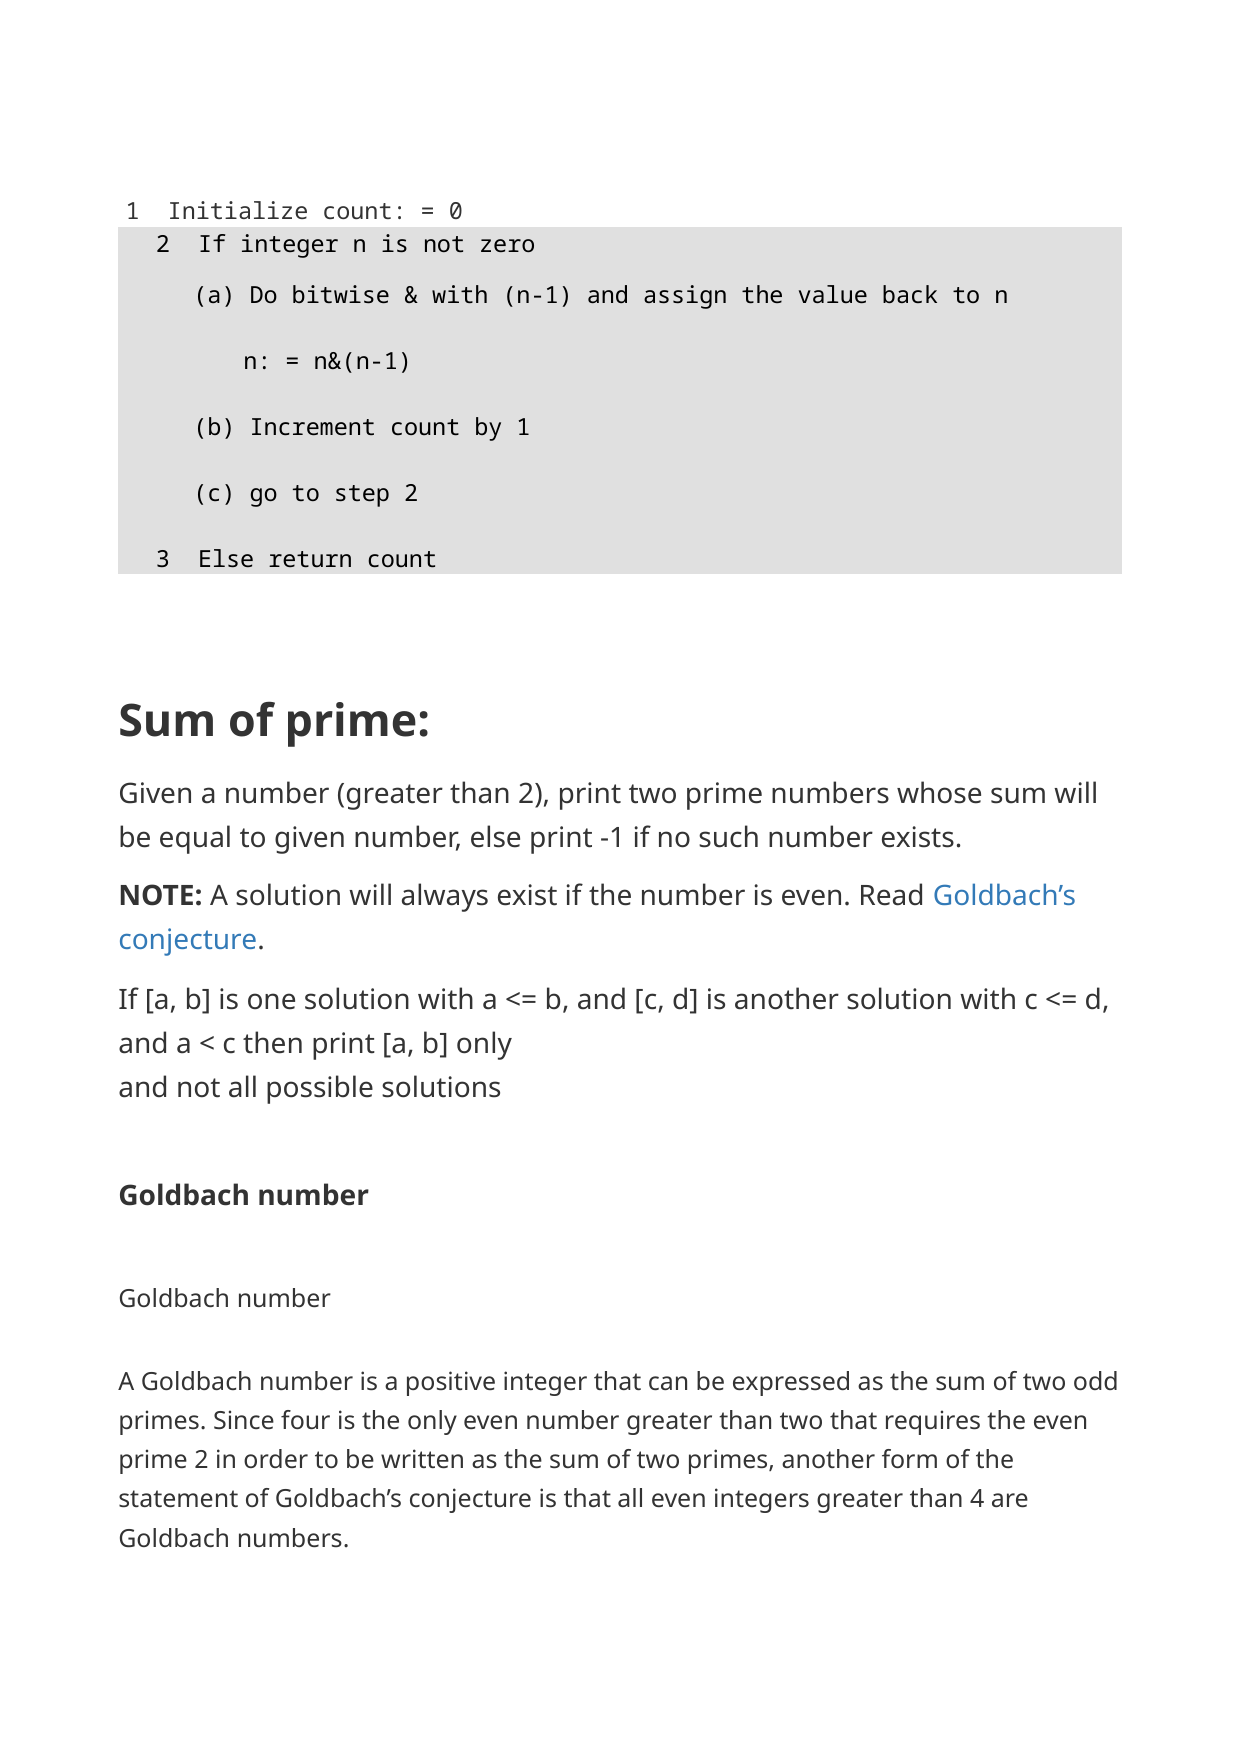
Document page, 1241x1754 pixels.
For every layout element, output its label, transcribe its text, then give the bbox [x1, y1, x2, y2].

text If [a, b] is one solution with a <= b, and [c, d] is another solution with c <= d, and a < c then print [a, b] only and not all possible solutions [118, 979, 1122, 1106]
text 3 Else return count [118, 542, 1122, 574]
text (a) Do bitwise & with (n-1) and assign the value back to n [118, 278, 1122, 310]
text (c) go to step 2 [118, 476, 1122, 508]
text NOTE: A solution will always exist if the number is even. Read Goldbach’s conjecture. [118, 876, 1122, 958]
text A Goldbach number is a positive integer that can be expressed as the sum of two odd primes. Since four is the only even number greater than two that requires the even prime 2 in order to be written as the sum of two primes, another form of the statement of Goldbach’s conjecture is that all even integers greater than 4 are Goldbach numbers. [118, 1363, 1122, 1554]
text 2 If integer n is not zero [118, 227, 1122, 259]
text Goldbach number [118, 1281, 1122, 1315]
text Given a number (greater than 2), print two prime numbers whose sum will be equal to given number, else print -1 if no such number exists. [118, 773, 1122, 855]
text 1 Initialize count: = 0 [118, 189, 1122, 227]
text n: = n&(n-1) [118, 344, 1122, 376]
text Sum of prime: [118, 688, 1122, 749]
text (b) Increment count by 1 [118, 410, 1122, 442]
text Goldbach number [118, 1175, 1122, 1213]
